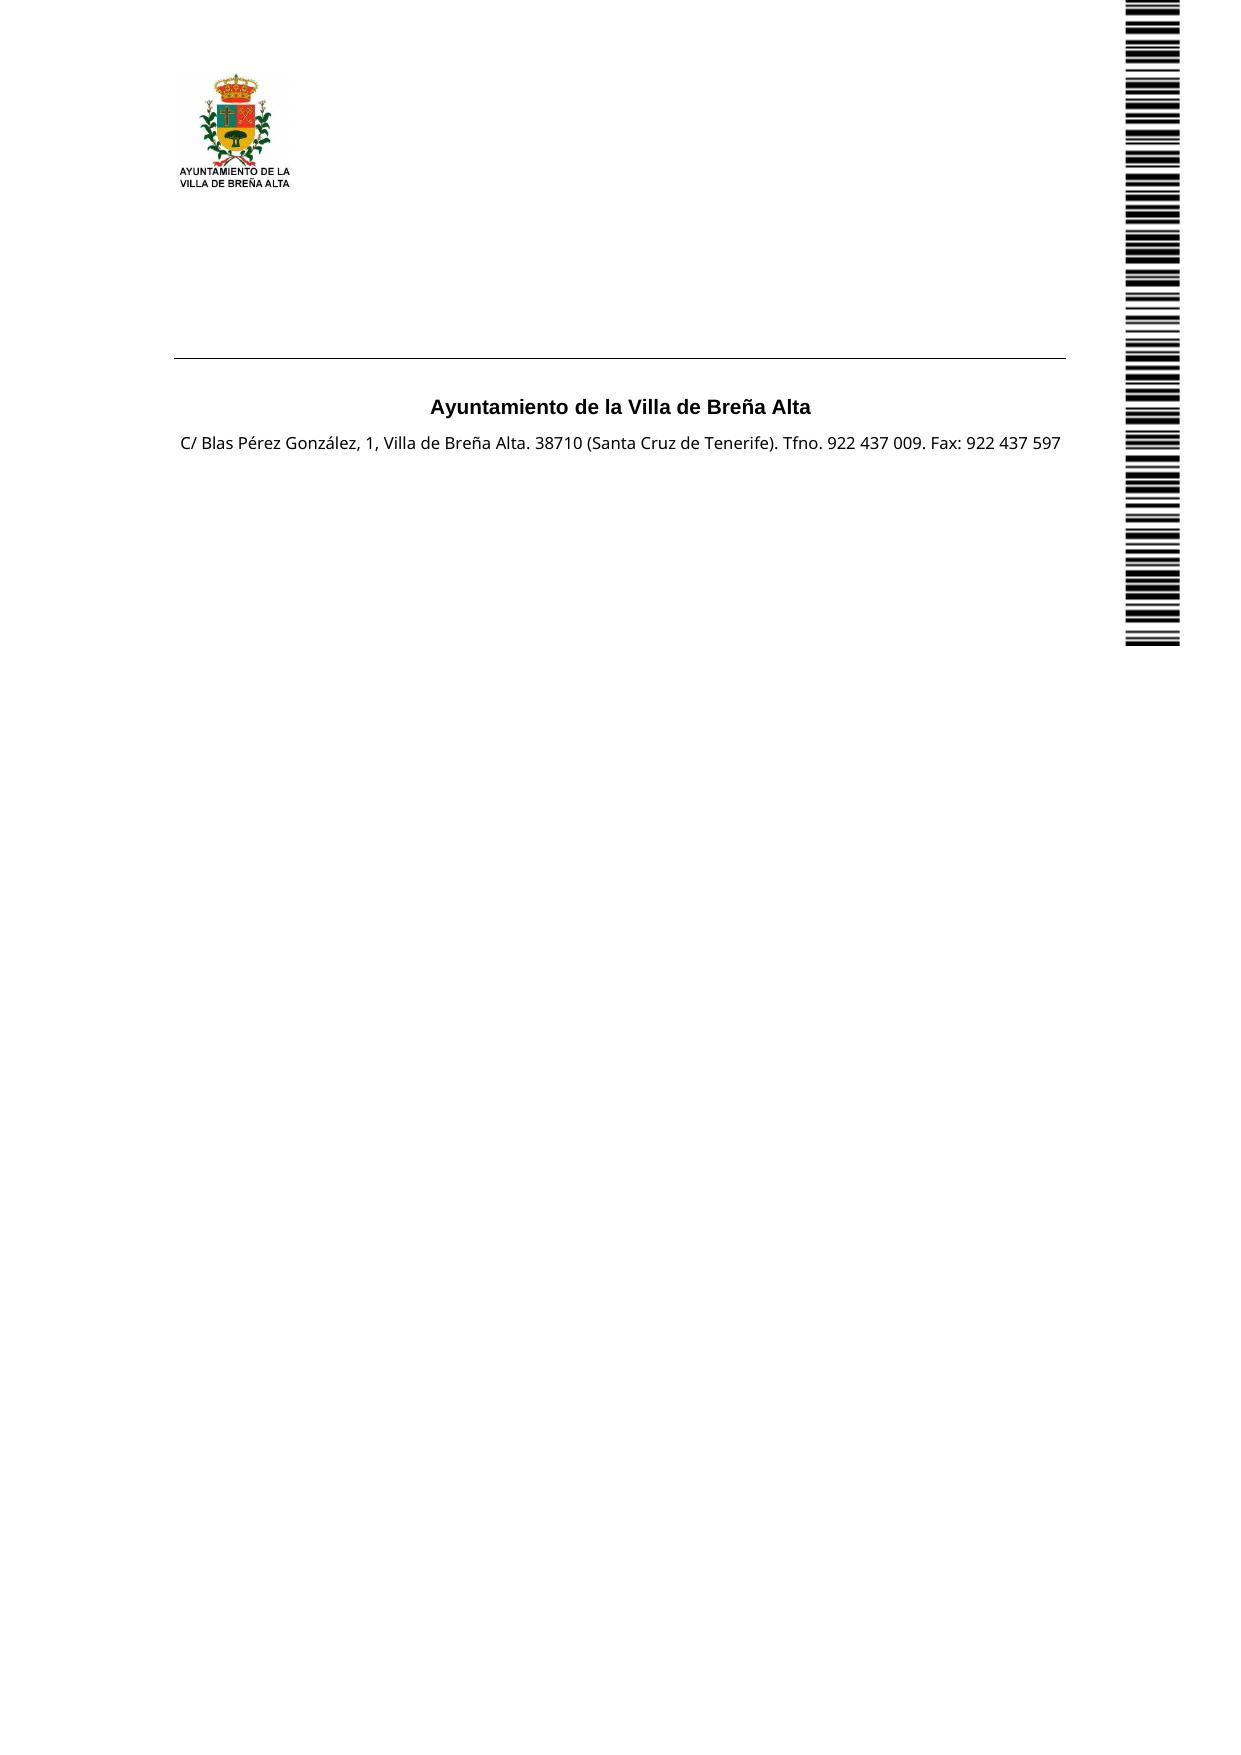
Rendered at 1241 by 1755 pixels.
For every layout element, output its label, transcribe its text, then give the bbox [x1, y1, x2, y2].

text C/ Blas Pérez González, 1, Villa de Breña Alta. 38710 (Santa Cruz de Tenerife). Tfno. 922 437 009. Fax: 922 437 597 [178, 432, 1063, 454]
subtitle Ayuntamiento de la Villa de Breña Alta [178, 395, 1063, 419]
